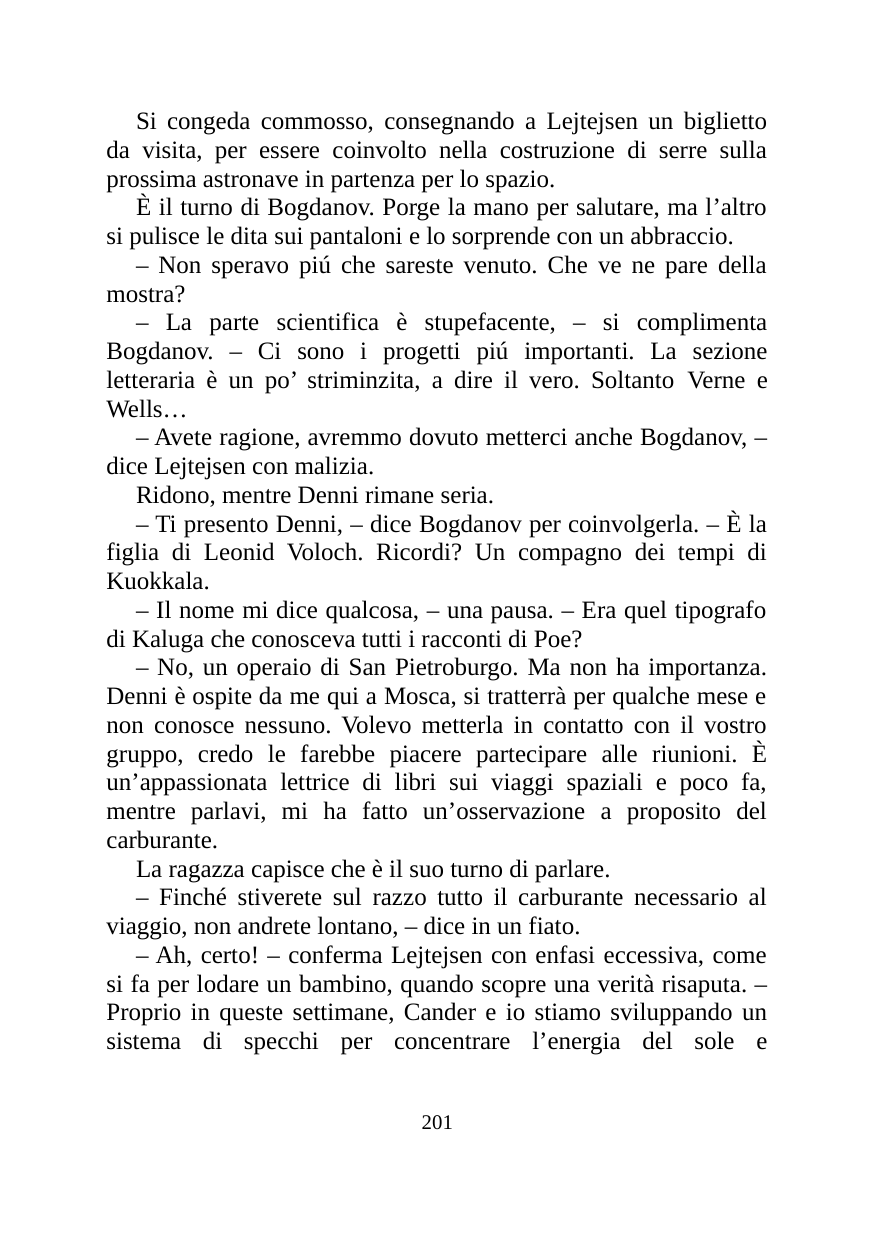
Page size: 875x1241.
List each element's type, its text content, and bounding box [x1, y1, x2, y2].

text Ridono, mentre Denni rimane seria. [106, 480, 768, 509]
text – Finché stiverete sul razzo tutto il carburante necessario al viaggio, non andrete lontano, – dice in un fiato. [106, 882, 768, 940]
text La ragazza capisce che è il suo turno di parlare. [106, 854, 768, 882]
text – Ah, certo! – conferma Lejtejsen con enfasi eccessiva, come si fa per lodare un bambino, quando scopre una verità risaputa. – Proprio in queste settimane, Cander e io stiamo sviluppando un sistema di specchi per concentrare l’energia del sole e [106, 940, 768, 1055]
text – Avete ragione, avremmo dovuto metterci anche Bogdanov, – dice Lejtejsen con malizia. [106, 422, 768, 480]
text – No, un operaio di San Pietroburgo. Ma non ha importanza. Denni è ospite da me qui a Mosca, si tratterrà per qualche mese e non conosce nessuno. Volevo metterla in contatto con il vostro gruppo, credo le farebbe piacere partecipare alle riunioni. È un’appassionata lettrice di libri sui viaggi spaziali e poco fa, mentre parlavi, mi ha fatto un’osservazione a proposito del carburante. [106, 652, 768, 854]
text Si congeda commosso, consegnando a Lejtejsen un biglietto da visita, per essere coinvolto nella costruzione di serre sulla prossima astronave in partenza per lo spazio. [106, 106, 768, 192]
text – Ti presento Denni, – dice Bogdanov per coinvolgerla. – È la figlia di Leonid Voloch. Ricordi? Un compagno dei tempi di Kuokkala. [106, 509, 768, 595]
text – Non speravo piú che sareste venuto. Che ve ne pare della mostra? [106, 250, 768, 307]
text È il turno di Bogdanov. Porge la mano per salutare, ma l’altro si pulisce le dita sui pantaloni e lo sorprende con un abbraccio. [106, 192, 768, 250]
text – La parte scientifica è stupefacente, – si complimenta Bogdanov. – Ci sono i progetti piú importanti. La sezione letteraria è un po’ striminzita, a dire il vero. Soltanto Verne e Wells… [106, 307, 768, 422]
text – Il nome mi dice qualcosa, – una pausa. – Era quel tipografo di Kaluga che conosceva tutti i racconti di Poe? [106, 595, 768, 652]
